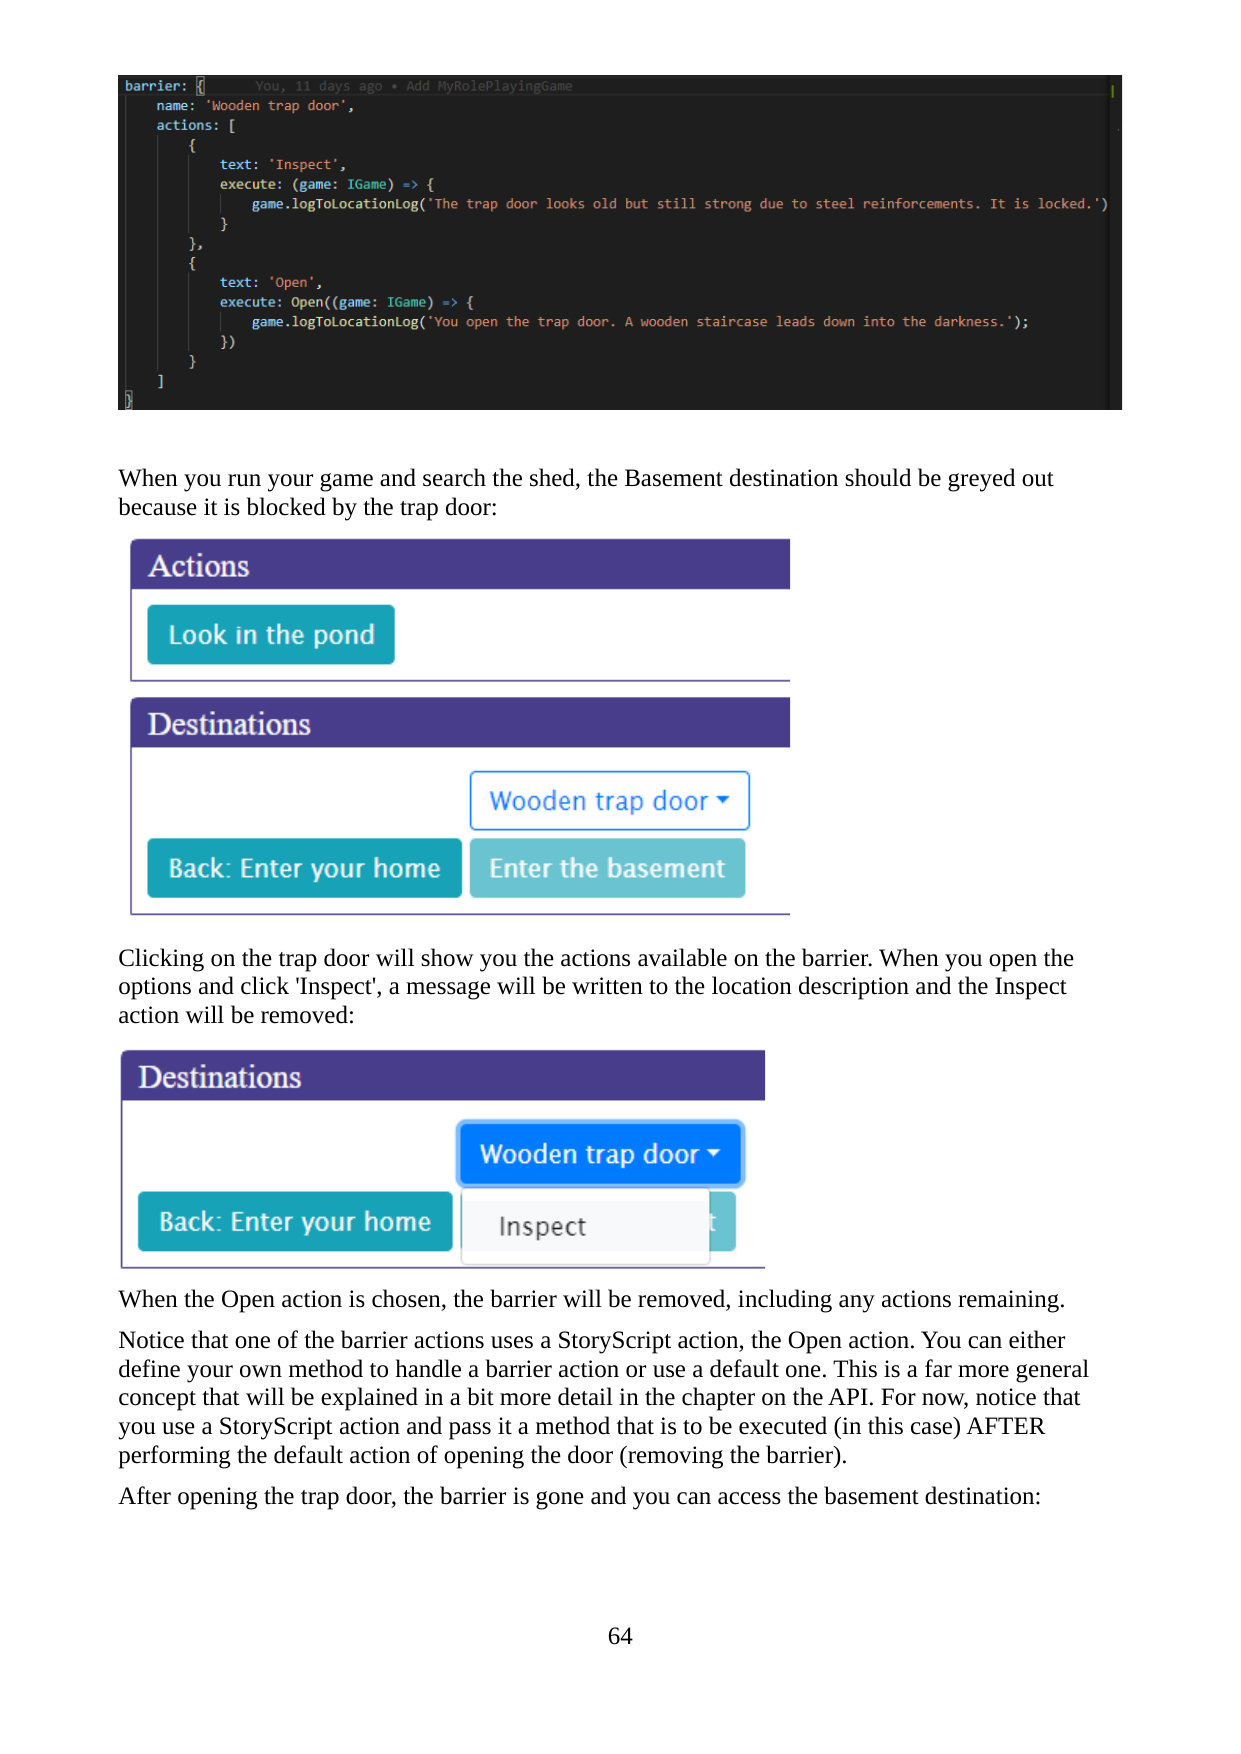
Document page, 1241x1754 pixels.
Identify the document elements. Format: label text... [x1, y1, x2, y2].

text When the Open action is chosen, the barrier will be removed, including any actions remaining. [118, 1284, 1122, 1312]
text When you run your game and search the shed, the Basement destination should be greyed out because it is blocked by the trap door: [118, 463, 1122, 521]
text Notice that one of the barrier actions uses a StoryScript action, the Open action. You can either define your own method to handle a barrier action or use a default one. This is a far more general concept that will be explained in a bit more detail in the chapter on the API. For now, notice that you use a StoryScript action and pass it a method that is to be executed (in this case) AFTER performing the default action of opening the door (removing the barrier). [118, 1325, 1122, 1469]
text After opening the trap door, the barrier is gone and you can access the basement destination: [118, 1481, 1122, 1510]
text Clicking on the trap door will show you the actions available on the barrier. When you open the options and click 'Inspect', a message will be written to the location description and the Inspect action will be removed: [118, 943, 1122, 1029]
